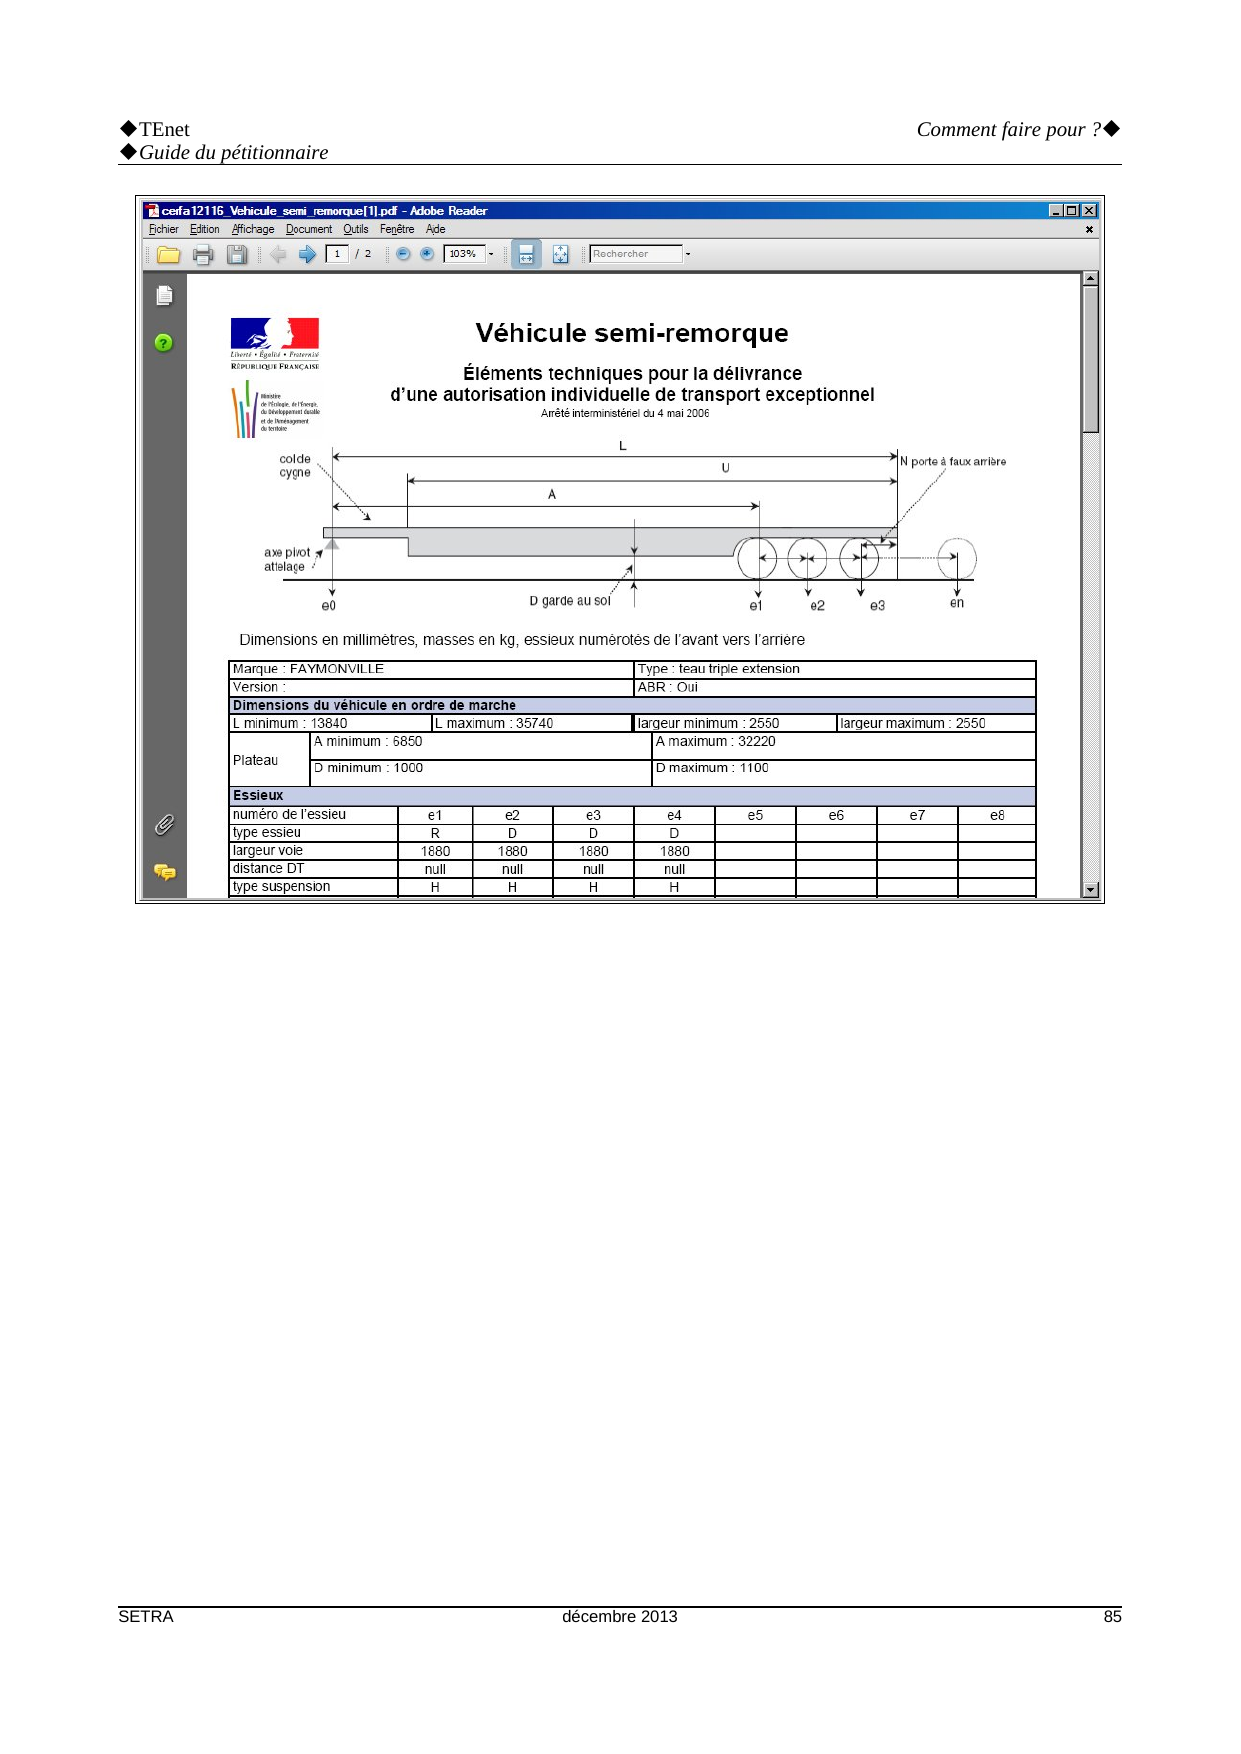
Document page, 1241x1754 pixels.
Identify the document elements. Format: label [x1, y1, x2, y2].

picture [139, 198, 1102, 901]
